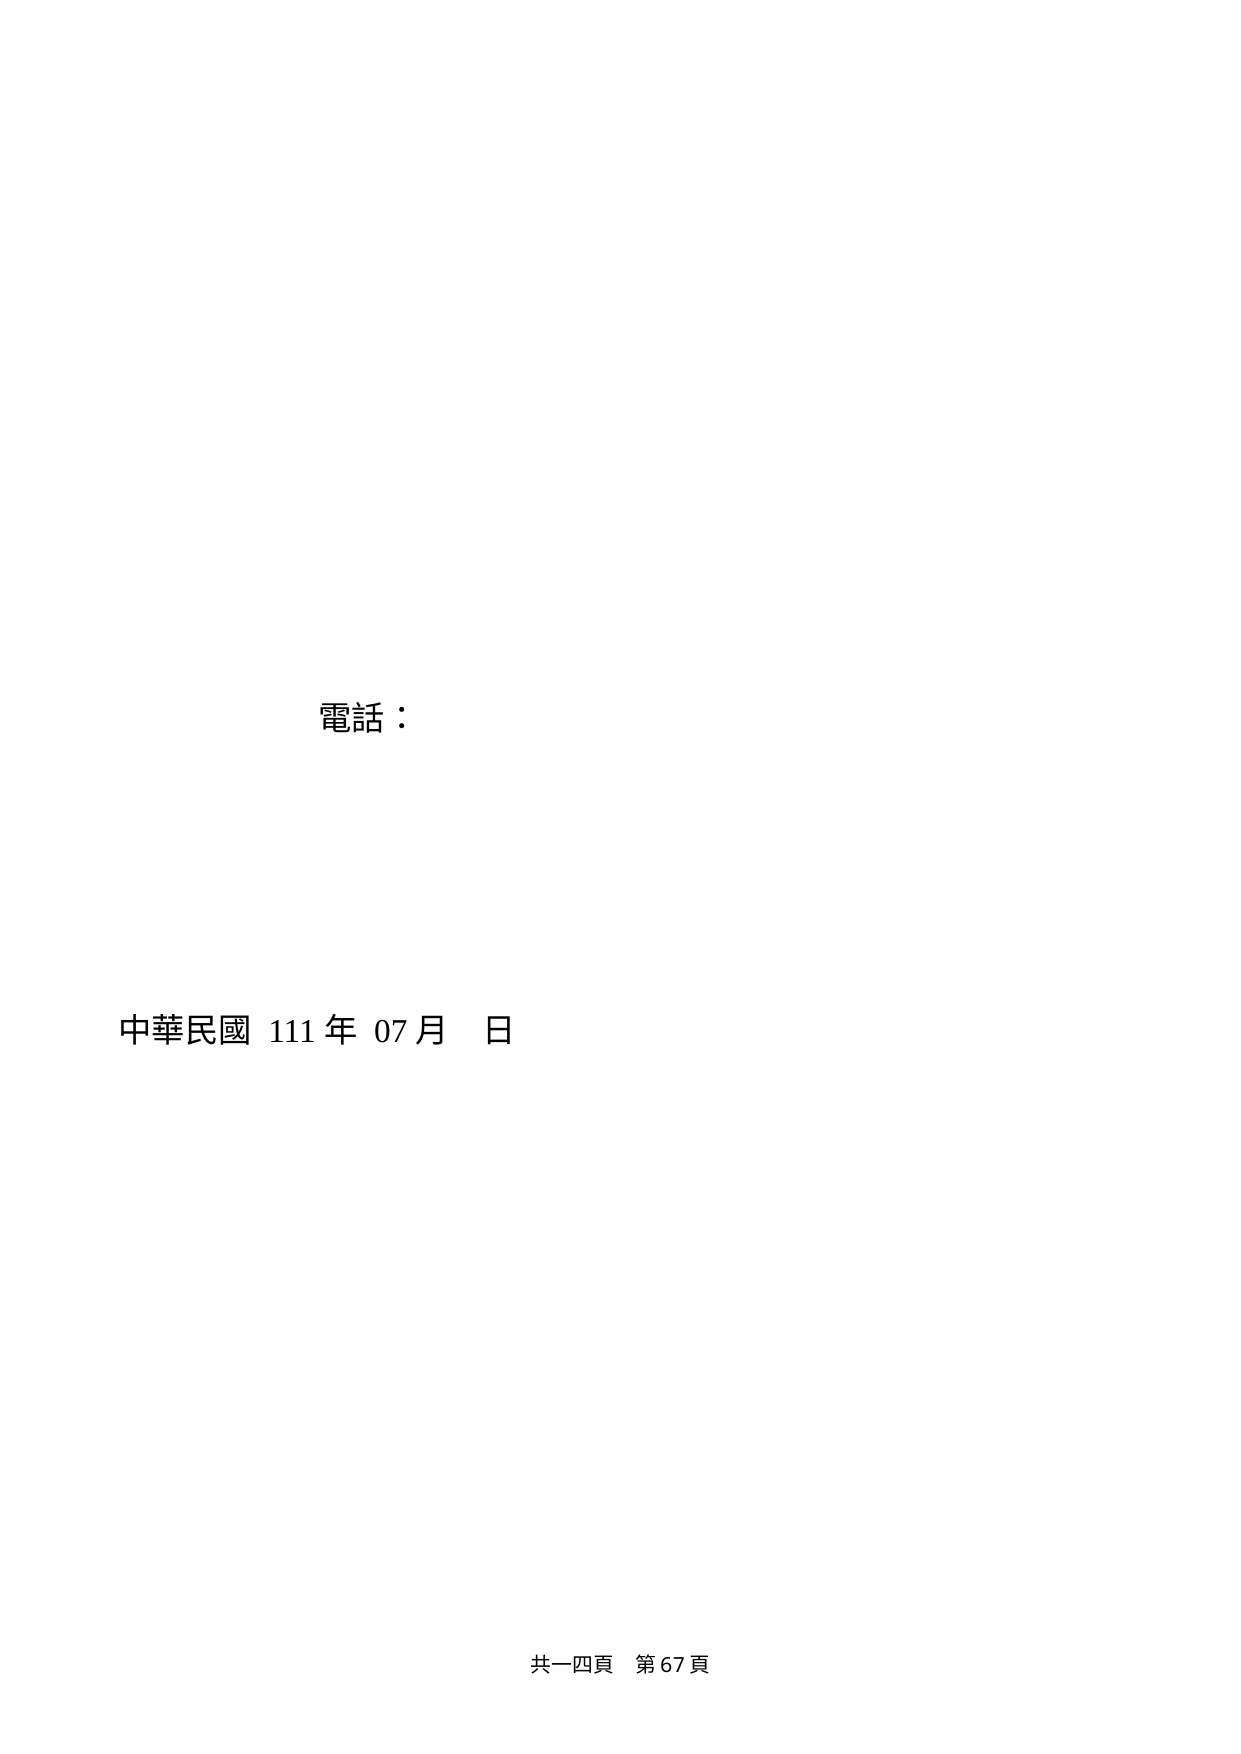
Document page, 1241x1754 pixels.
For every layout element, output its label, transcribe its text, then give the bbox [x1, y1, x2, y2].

text 電話： [118, 674, 1122, 737]
text 中華民國 111 年 07 月 日 [118, 987, 1122, 1049]
